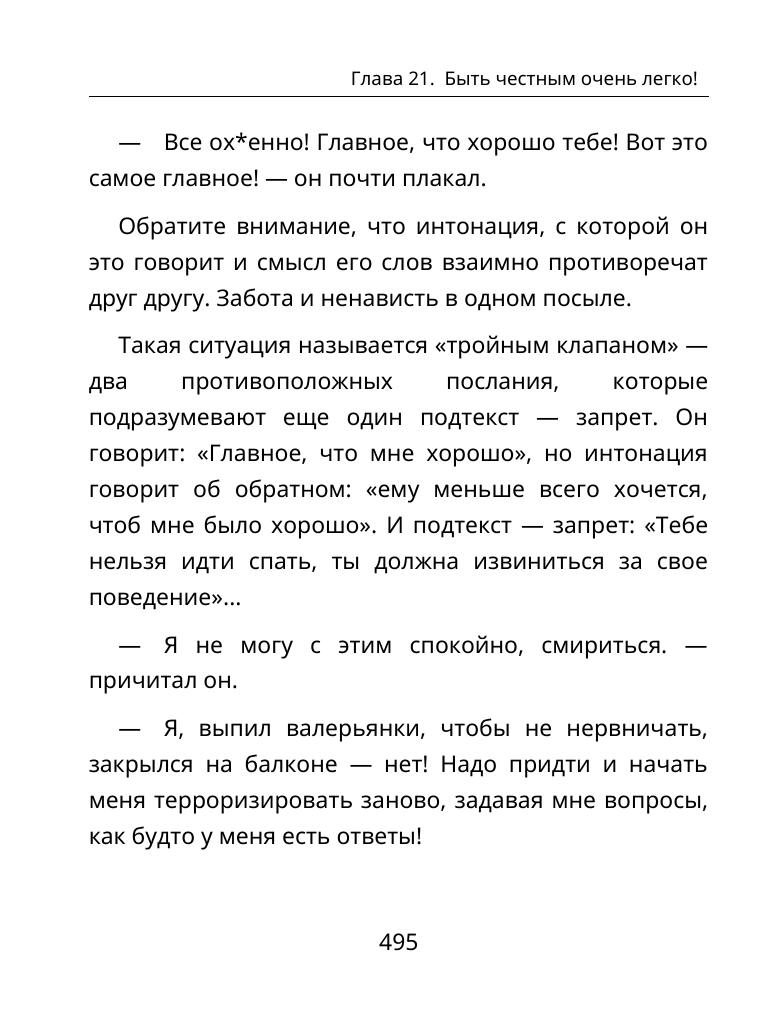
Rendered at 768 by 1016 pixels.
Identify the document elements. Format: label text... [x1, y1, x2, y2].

list Я, выпил валерьянки, чтобы не нервничать, закрылся на балконе — нет! Надо придти и начать меня терроризировать заново, задавая мне вопросы, как будто у меня есть ответы! [88, 712, 709, 851]
text Такая ситуация называется «тройным клапаном» — два противоположных послания, которые подразумевают еще один подтекст — запрет. Он говорит: «Главное, что мне хорошо», но интонация говорит об обратном: «ему меньше всего хочется, чтоб мне было хорошо». И подтекст — запрет: «Тебе нельзя идти спать, ты должна извиниться за свое поведение»... [88, 329, 709, 612]
text Обратите внимание, что интонация, с которой он это говорит и смысл его слов взаимно противоречат друг другу. Забота и ненависть в одном посыле. [88, 210, 709, 313]
list Я не могу с этим спокойно, смириться. — причитал он. [88, 628, 709, 696]
list Все ох*енно! Главное, что хорошо тебе! Вот это самое главное! — он почти плакал. [88, 126, 709, 193]
